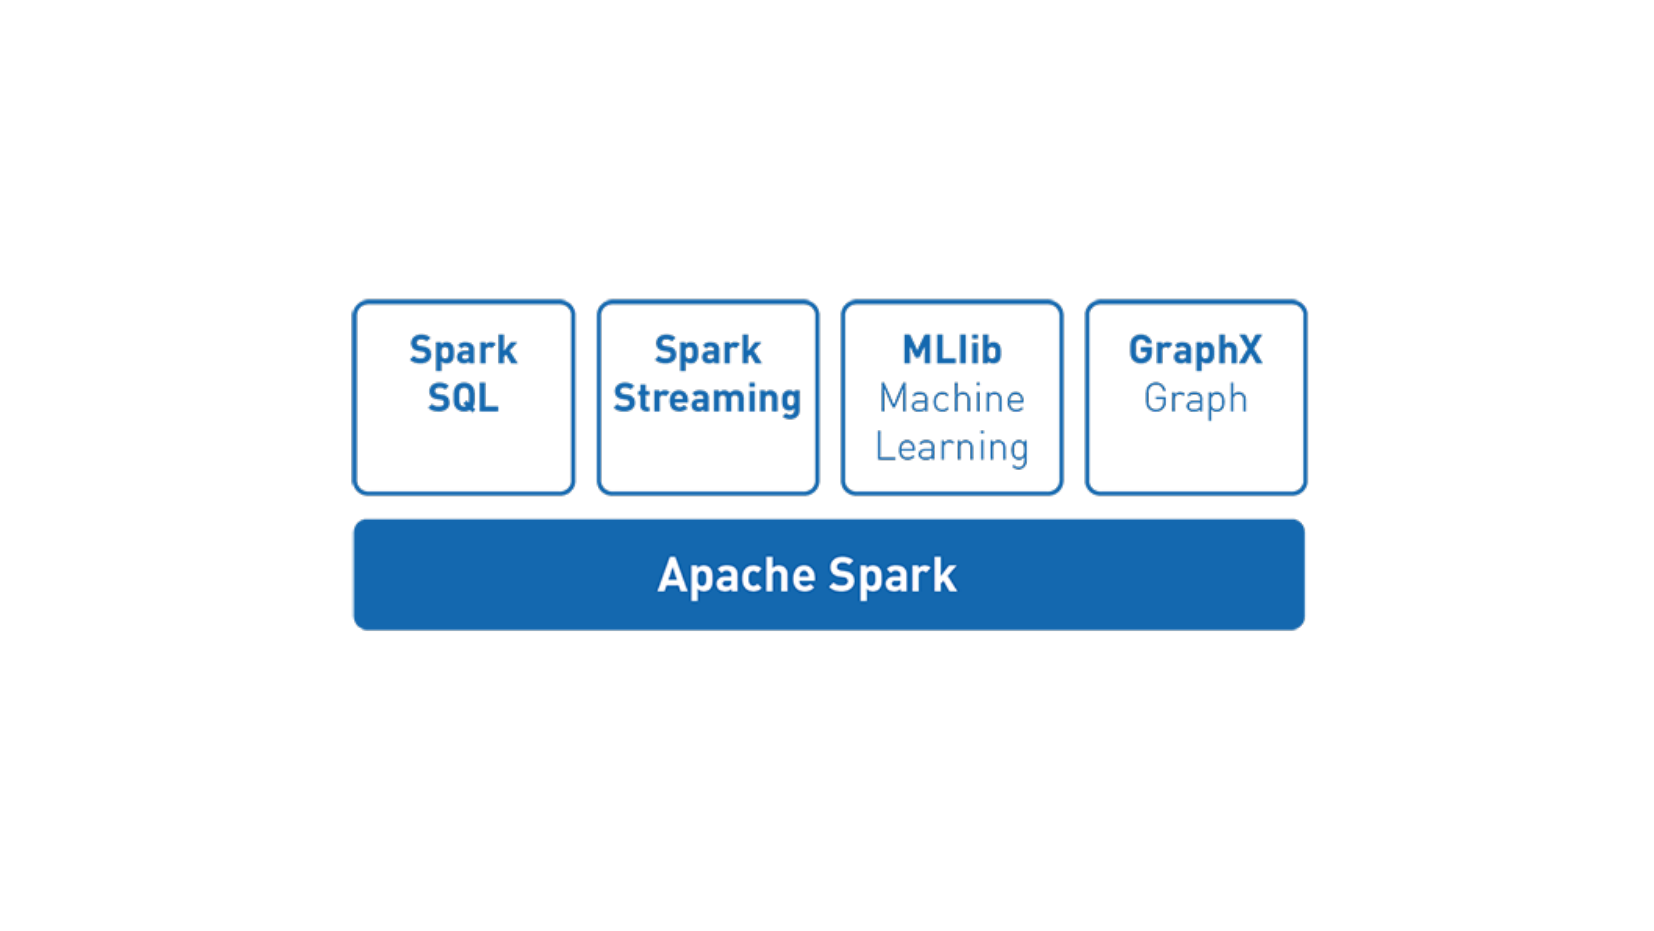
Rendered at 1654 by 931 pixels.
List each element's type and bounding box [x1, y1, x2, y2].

picture [300, 177, 1363, 761]
